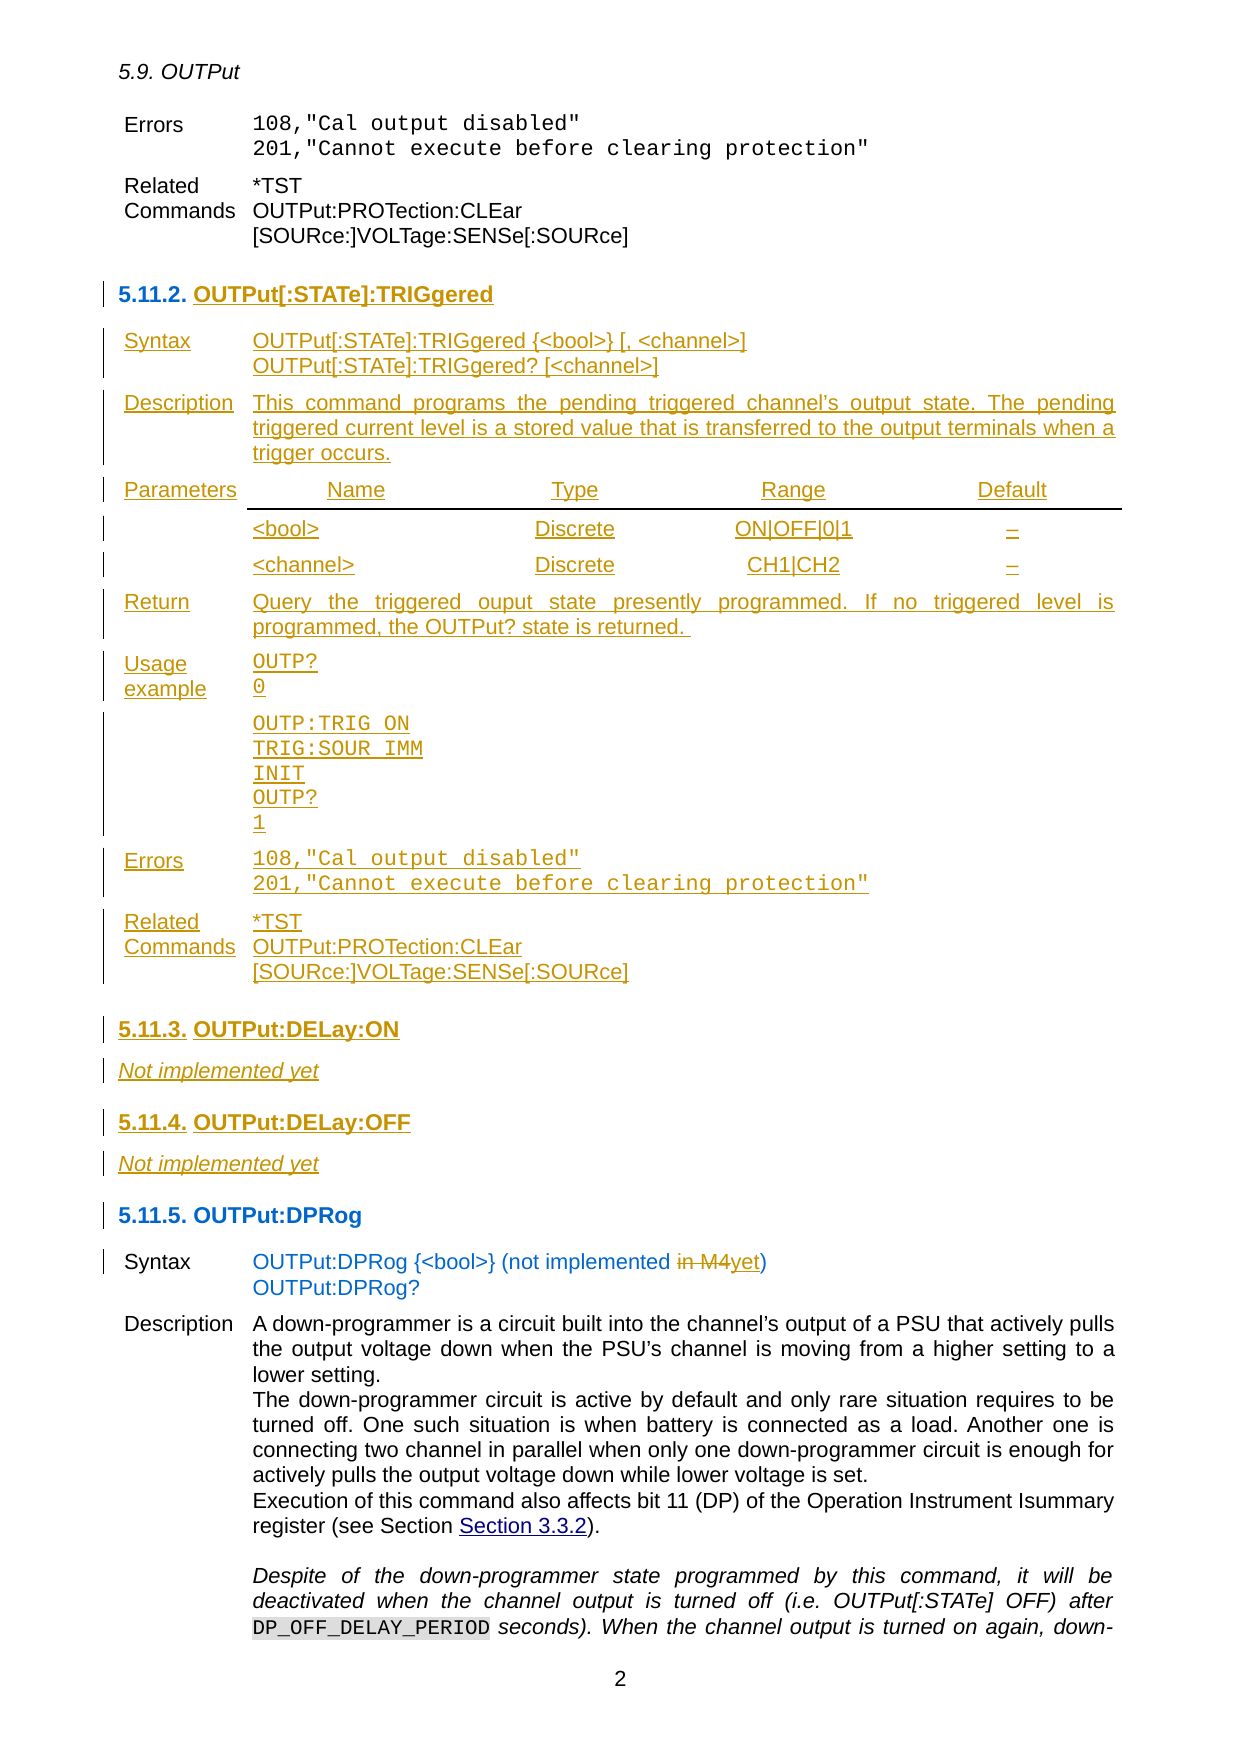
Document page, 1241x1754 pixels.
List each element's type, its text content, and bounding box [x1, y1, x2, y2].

table_cell Discrete [465, 510, 684, 546]
table_cell Type [465, 471, 684, 508]
table_cell CH1|CH2 [684, 546, 903, 583]
table_cell *TST OUTPut:PROTection:CLEar [SOURce:]VOLTage:SENSe[:SOURce] [247, 167, 1122, 254]
text Not implemented yet [118, 1058, 1122, 1083]
table_cell Discrete [465, 546, 684, 583]
table_cell *TST OUTPut:PROTection:CLEar [SOURce:]VOLTage:SENSe[:SOURce] [247, 903, 1122, 990]
table_cell 108,"Cal output disabled" 201,"Cannot execute before clearing protection" [247, 106, 1122, 167]
table_cell OUTP? 0 OUTP:TRIG ON TRIG:SOUR IMM INIT OUTP? 1 [247, 645, 1122, 842]
table_header OUTPut[:STATe]:TRIGgered {<bool>} [, <channel>] OUTPut[:STATe]:TRIGgered? [<channel>] [247, 322, 1122, 384]
table_cell Errors [118, 842, 247, 903]
table_cell – [903, 546, 1122, 583]
table_cell Description [118, 1305, 247, 1646]
subtitle OUTPut:DELay:ON [118, 1016, 1122, 1043]
table_cell 108,"Cal output disabled" 201,"Cannot execute before clearing protection" [247, 842, 1122, 903]
subtitle OUTPut:DPRog [118, 1202, 1122, 1229]
table_cell Range [684, 471, 903, 508]
table_cell A down-programmer is a circuit built into the channel’s output of a PSU that actively pulls the output voltage down when the PSU’s channel is moving from a higher setting to a lower setting. The down-programmer circuit is active by default and only rare situation requires to be turned off. One such situation is when battery is connected as a load. Another one is connecting two channel in parallel when only one down-programmer circuit is enough for actively pulls the output voltage down while lower voltage is set. Execution of this command also affects bit 11 (DP) of the Operation Instrument Isummary register (see Section Section 3.3.2). Despite of the down-programmer state programmed by this command, it will be deactivated when the channel output is turned off (i.e. OUTPut[:STATe] OFF) after DP_OFF_DELAY_PERIOD seconds). When the channel output is turned on again, down- [247, 1305, 1122, 1646]
table_cell Query the triggered ouput state presently programmed. If no triggered level is programmed, the OUTPut? state is returned. [247, 583, 1122, 645]
table_cell ON|OFF|0|1 [684, 510, 903, 546]
table_cell Description [118, 384, 247, 471]
table_cell This command programs the pending triggered channel’s output state. The pending triggered current level is a stored value that is transferred to the output terminals when a trigger occurs. [247, 384, 1122, 471]
table_cell Usage example [118, 645, 247, 842]
table_cell <channel> [247, 546, 465, 583]
table_header Syntax [118, 1244, 247, 1305]
text Not implemented yet [118, 1151, 1122, 1176]
subtitle OUTPut[:STATe]:TRIGgered [118, 281, 1122, 307]
table_cell Parameters [118, 471, 247, 583]
table_cell Return [118, 583, 247, 645]
table_cell – [903, 510, 1122, 546]
table_cell Errors [118, 106, 247, 167]
table_cell <bool> [247, 510, 465, 546]
table_header Syntax [118, 322, 247, 384]
table_cell Related Commands [118, 903, 247, 990]
subtitle OUTPut:DELay:OFF [118, 1109, 1122, 1136]
table_cell Related Commands [118, 167, 247, 254]
table_header OUTPut:DPRog {<bool>} (not implemented yet) OUTPut:DPRog? [247, 1244, 1122, 1305]
table_cell Name [247, 471, 465, 508]
table_cell Default [903, 471, 1122, 508]
